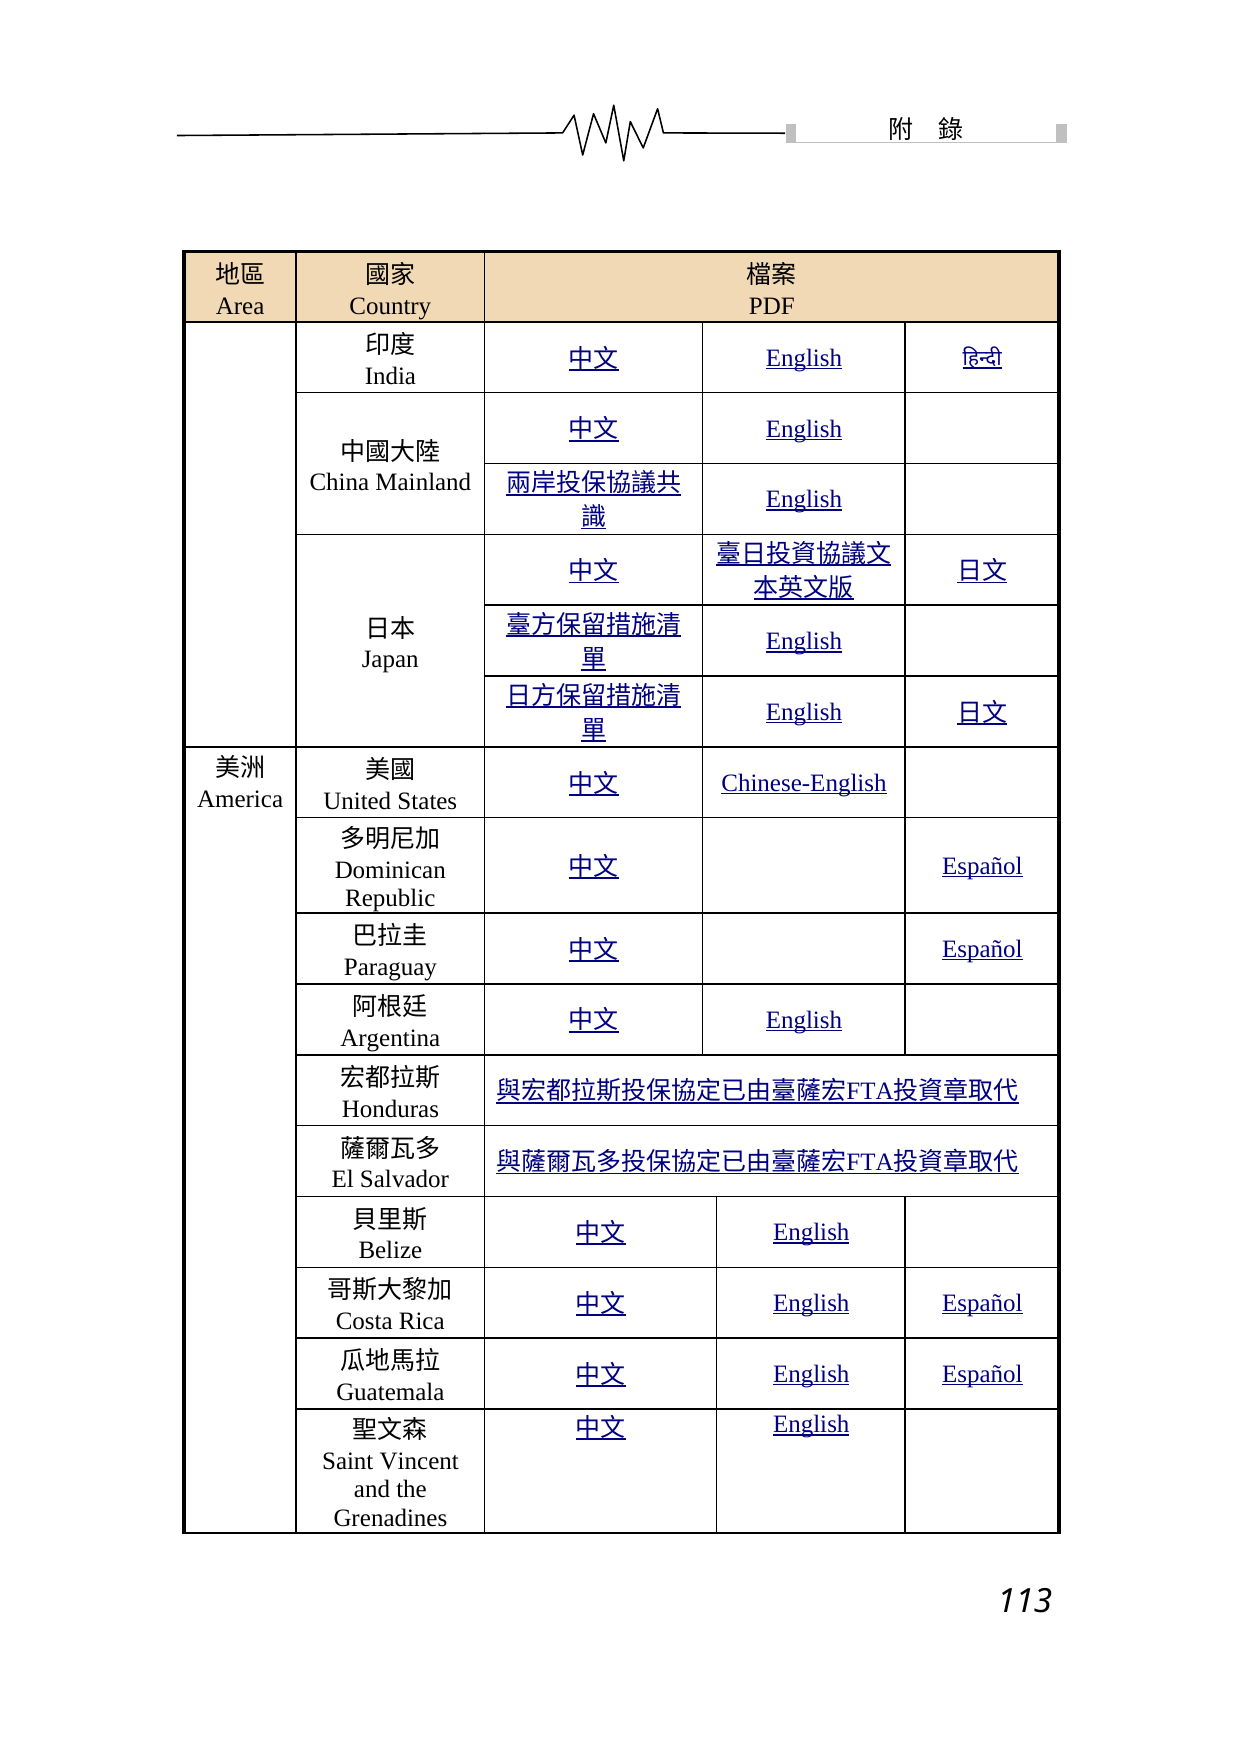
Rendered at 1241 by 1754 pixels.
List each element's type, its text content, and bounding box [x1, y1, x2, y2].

table_cell English [717, 1197, 904, 1266]
table_cell [703, 914, 904, 983]
table_cell 中文 [485, 1410, 716, 1532]
table_cell Chinese-English [703, 748, 904, 817]
table_cell English [703, 677, 904, 746]
table_cell 巴拉圭 Paraguay [297, 914, 484, 983]
table_cell English [717, 1268, 904, 1337]
table_cell 阿根廷 Argentina [297, 985, 484, 1054]
table_cell [906, 393, 1057, 463]
table_cell 中國大陸 China Mainland [297, 393, 484, 533]
table_cell 美國 United States [297, 748, 484, 817]
table_cell 薩爾瓦多 El Salvador [297, 1126, 484, 1196]
table_cell Español [906, 818, 1057, 912]
table_cell English [717, 1339, 904, 1408]
table_cell English [703, 606, 904, 675]
table_cell 與薩爾瓦多投保協定已由臺薩宏FTA投資章取代 [485, 1126, 1057, 1196]
table_cell 中文 [485, 818, 702, 912]
table_cell 瓜地馬拉 Guatemala [297, 1339, 484, 1408]
table_cell English [717, 1410, 904, 1532]
table_cell 美洲 America [186, 748, 295, 1532]
table_cell 中文 [485, 1339, 716, 1408]
table_cell [906, 748, 1057, 817]
table_cell [703, 818, 904, 912]
table_cell Español [906, 1339, 1057, 1408]
table_cell 中文 [485, 985, 702, 1054]
table_cell 中文 [485, 1197, 716, 1266]
table_header 國家 Country [297, 253, 484, 321]
table_cell [906, 464, 1057, 533]
table_cell [906, 985, 1057, 1054]
table_cell 多明尼加 Dominican Republic [297, 818, 484, 912]
table_cell [906, 1410, 1057, 1532]
table_cell 與宏都拉斯投保協定已由臺薩宏FTA投資章取代 [485, 1056, 1057, 1125]
table_cell [906, 1197, 1057, 1266]
table_header 檔案 PDF [485, 253, 1057, 321]
table_cell 中文 [485, 535, 702, 604]
table_cell 日文 [906, 535, 1057, 604]
table_cell 印度 India [297, 323, 484, 392]
table_cell 中文 [485, 393, 702, 463]
table_cell 聖文森 Saint Vincent and the Grenadines [297, 1410, 484, 1532]
table_cell 臺方保留措施清單 [485, 606, 702, 675]
table_header 地區 Area [186, 253, 295, 321]
table_cell 中文 [485, 914, 702, 983]
table_cell 宏都拉斯 Honduras [297, 1056, 484, 1125]
table_cell 中文 [485, 748, 702, 817]
table_cell 日本 Japan [297, 535, 484, 746]
table_cell 日方保留措施清單 [485, 677, 702, 746]
table_cell 兩岸投保協議共識 [485, 464, 702, 533]
table_cell [186, 323, 295, 746]
table_cell English [703, 323, 904, 392]
table_cell 哥斯大黎加 Costa Rica [297, 1268, 484, 1337]
table_cell हिन्दी [906, 323, 1057, 392]
table_cell 臺日投資協議文本英文版 [703, 535, 904, 604]
table_cell 貝里斯 Belize [297, 1197, 484, 1266]
table_cell [906, 606, 1057, 675]
table_cell Español [906, 914, 1057, 983]
table_cell Español [906, 1268, 1057, 1337]
table_cell English [703, 464, 904, 533]
table_cell English [703, 985, 904, 1054]
table_cell English [703, 393, 904, 463]
table_cell 日文 [906, 677, 1057, 746]
table_cell 中文 [485, 1268, 716, 1337]
table_cell 中文 [485, 323, 702, 392]
